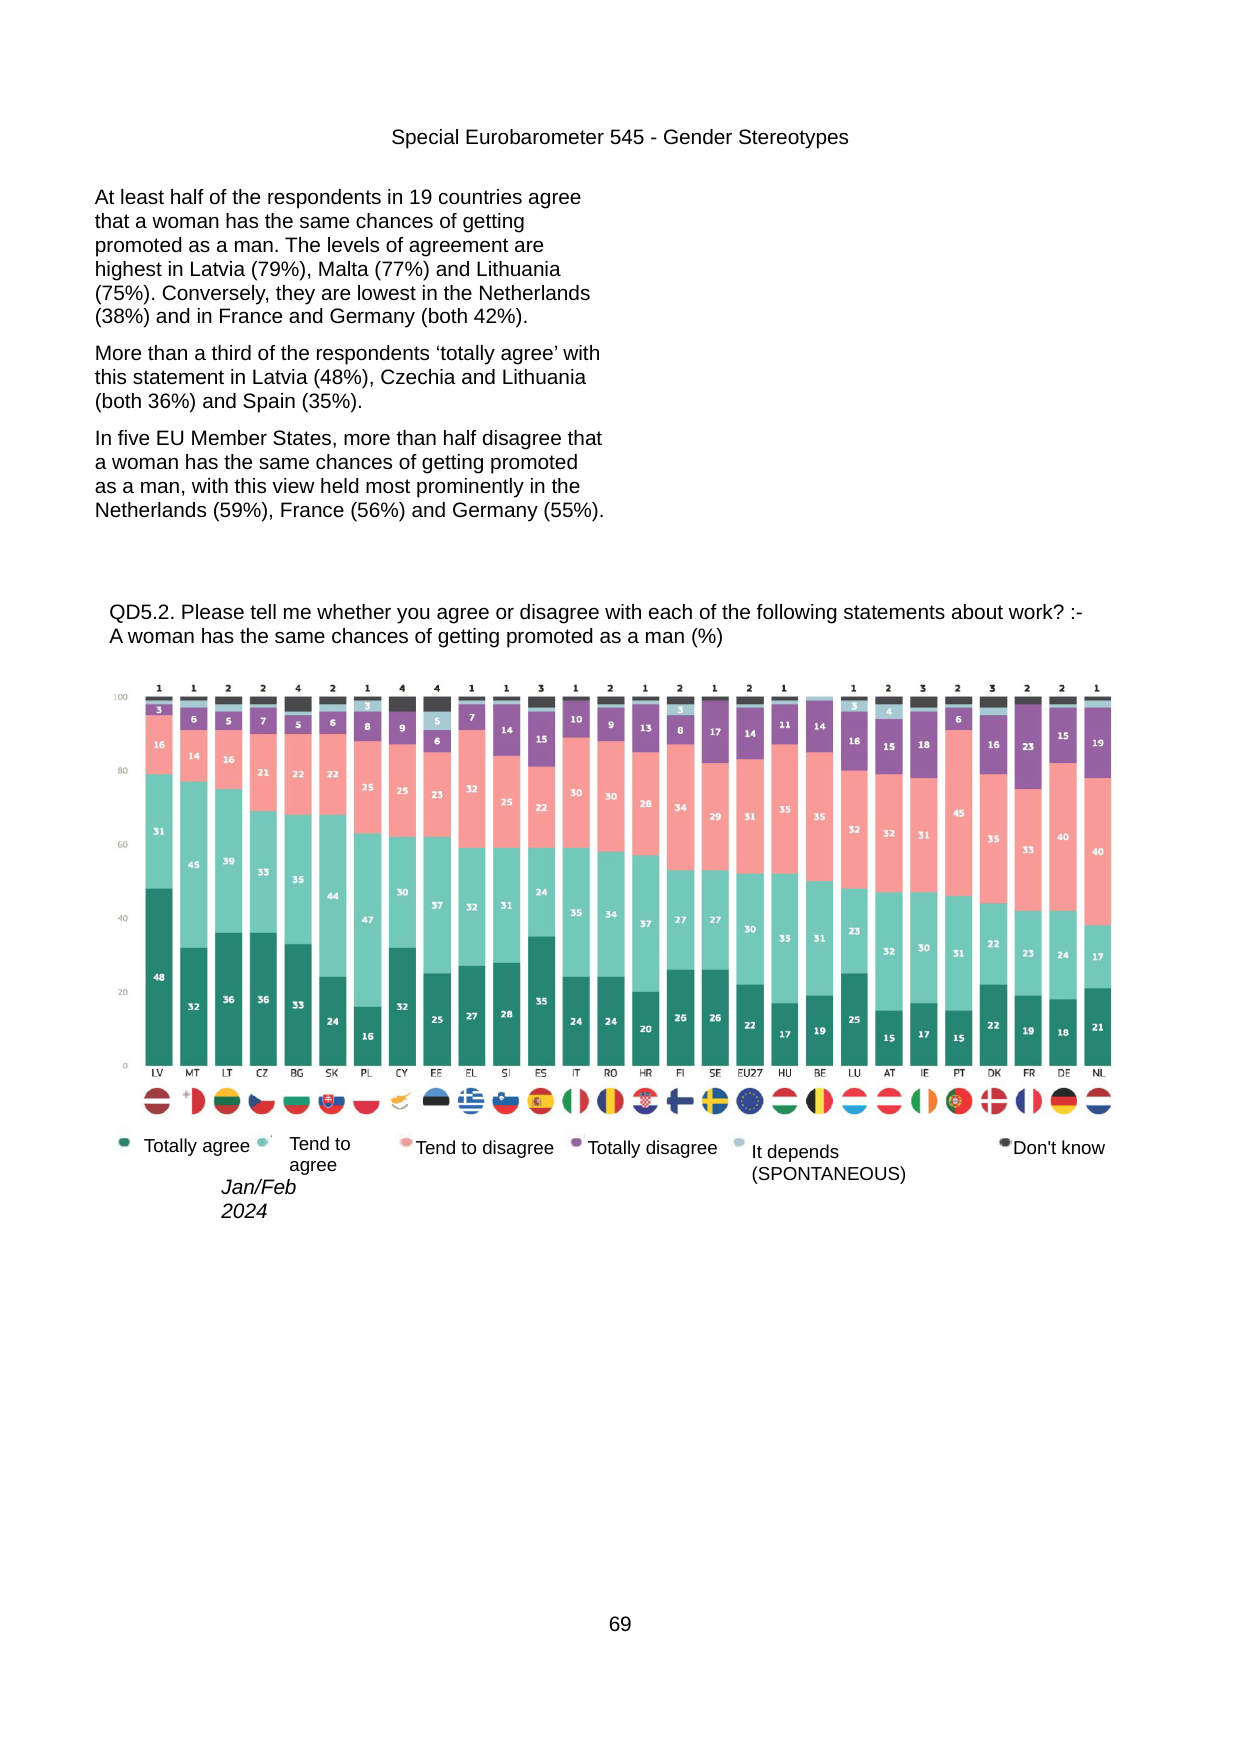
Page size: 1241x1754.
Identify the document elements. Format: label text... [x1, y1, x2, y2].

text More than a third of the respondents ‘totally agree’ with this statement in Latvia (48%), Czechia and Lithuania (both 36%) and Spain (35%). [94, 341, 605, 413]
text At least half of the respondents in 19 countries agree that a woman has the same chances of getting promoted as a man. The levels of agreement are highest in Latvia (79%), Malta (77%) and Lithuania (75%). Conversely, they are lowest in the Netherlands (38%) and in France and Germany (both 42%). [94, 184, 605, 328]
picture [106, 680, 1122, 1118]
text In five EU Member States, more than half disagree that a woman has the same chances of getting promoted as a man, with this view held most prominently in the Netherlands (59%), France (56%) and Germany (55%). [94, 426, 605, 522]
picture [112, 1120, 1012, 1157]
